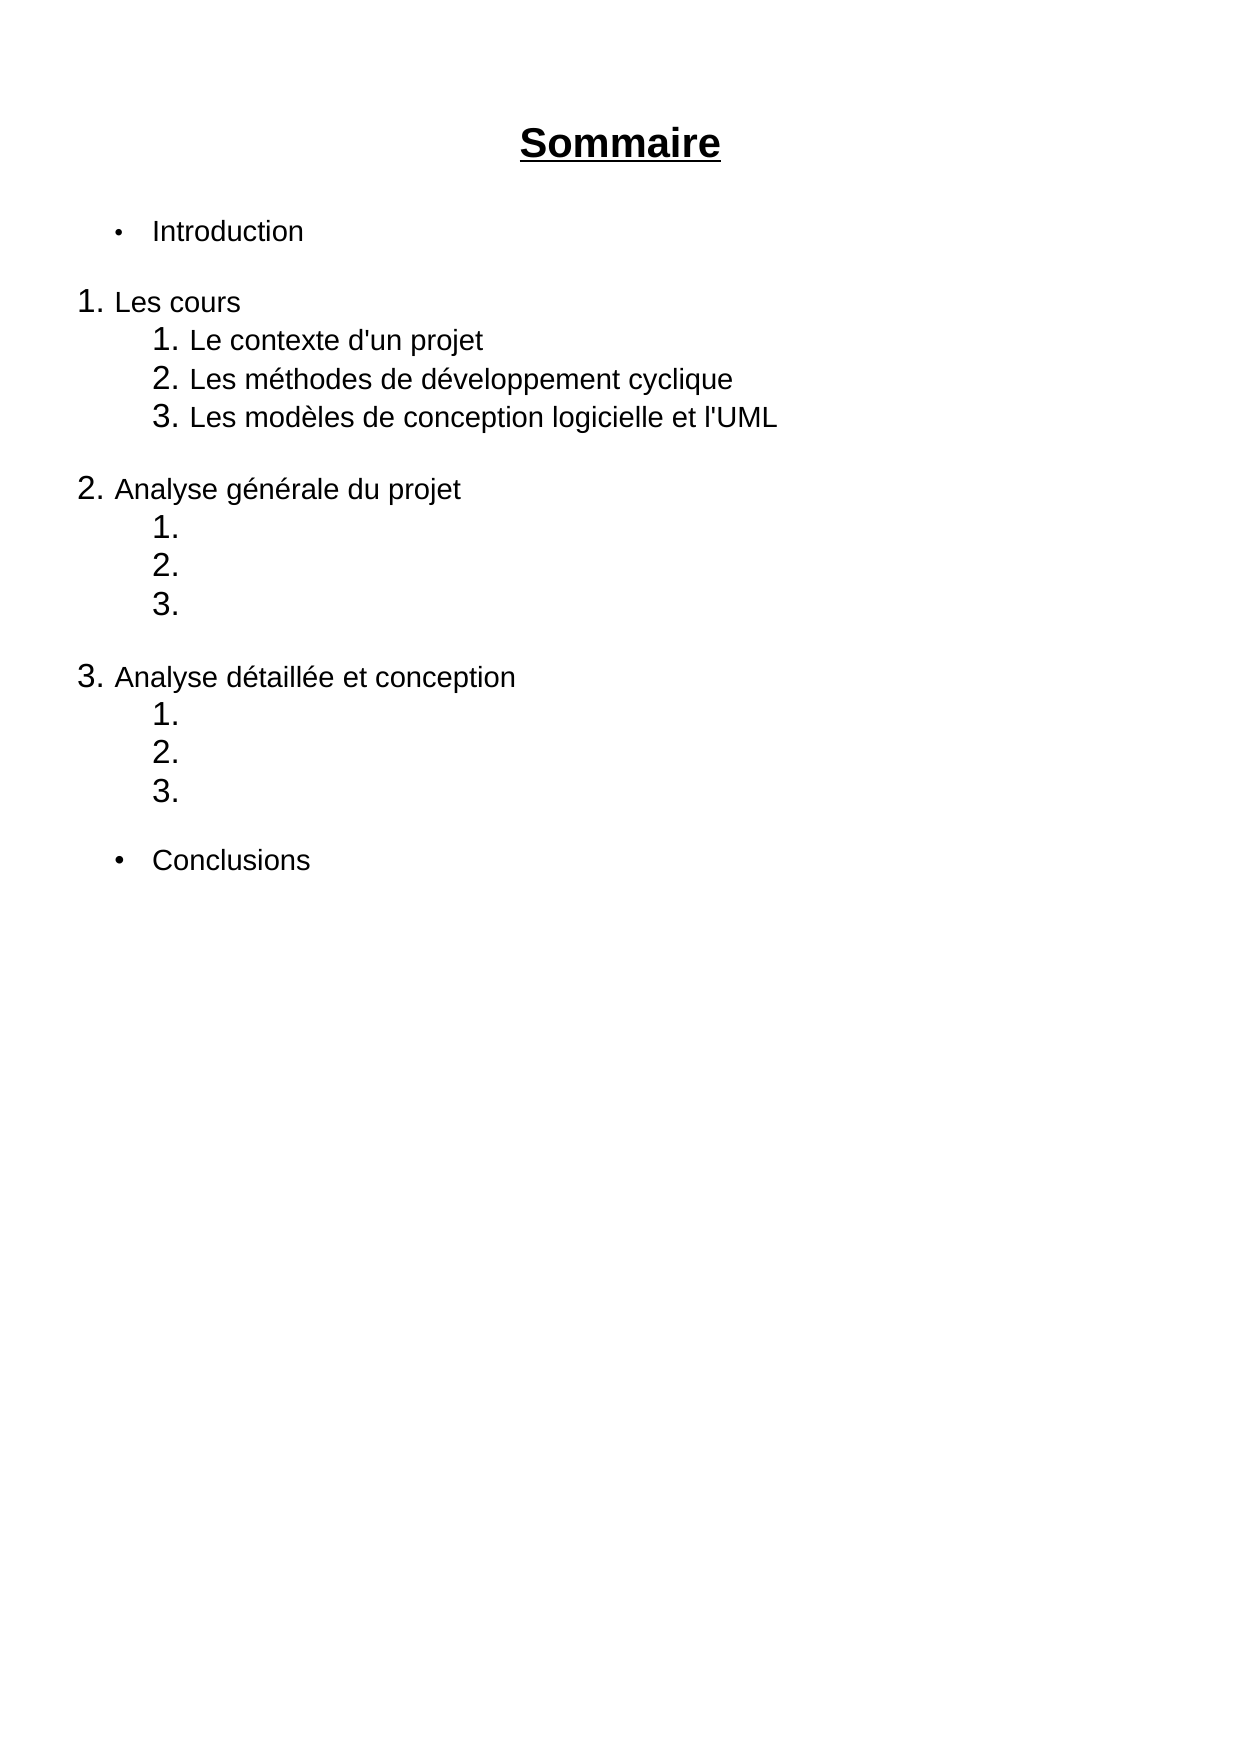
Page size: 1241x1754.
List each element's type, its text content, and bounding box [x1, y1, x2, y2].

list Conclusions [114, 843, 1163, 877]
list Introduction [114, 214, 1163, 247]
list Les cours [77, 281, 1163, 319]
list Les méthodes de développement cyclique [152, 358, 1163, 396]
list Les modèles de conception logicielle et l'UML [152, 396, 1163, 435]
list Analyse détaillée et conception [77, 656, 1163, 694]
list Le contexte d'un projet [152, 319, 1163, 358]
text Sommaire [77, 118, 1163, 166]
list Analyse générale du projet [77, 468, 1163, 507]
